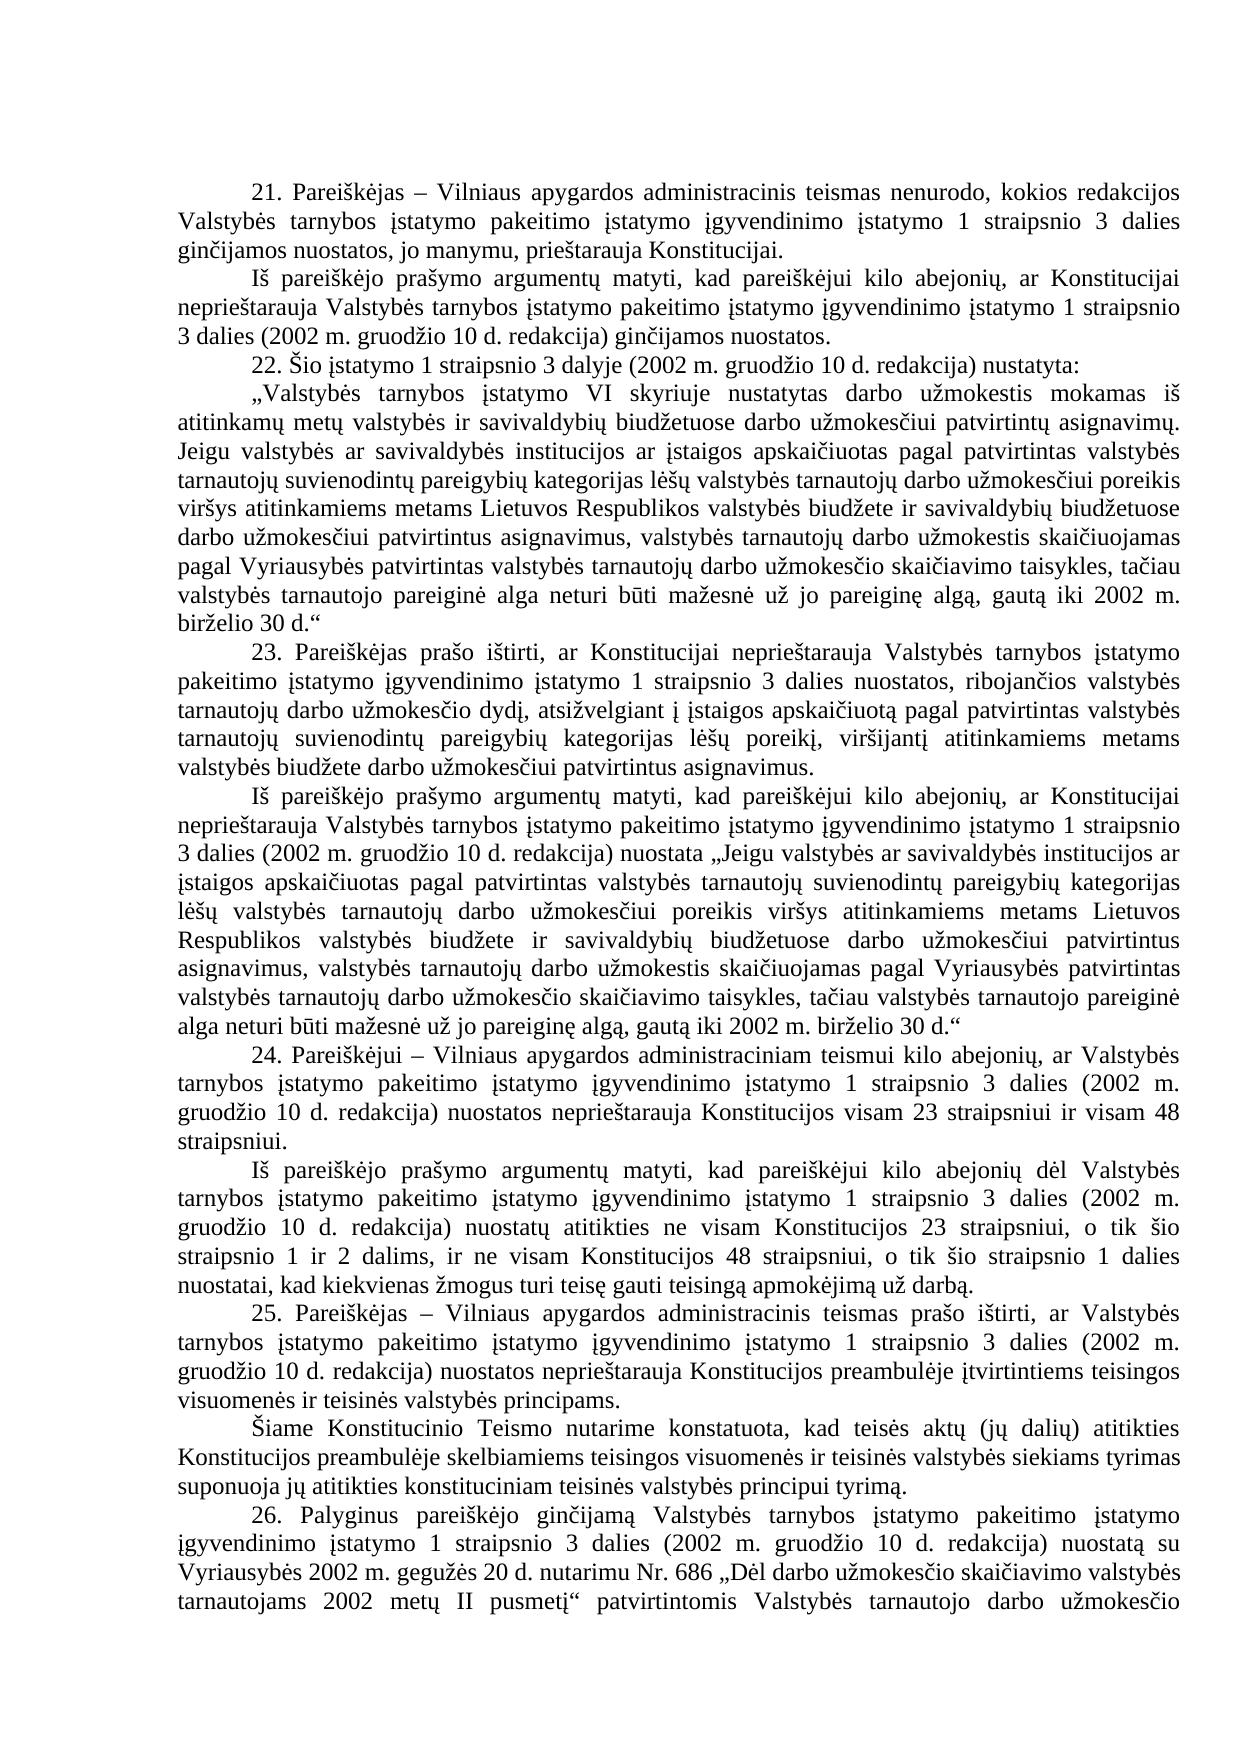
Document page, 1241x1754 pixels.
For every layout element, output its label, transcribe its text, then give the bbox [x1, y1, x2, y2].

text 25. Pareiškėjas – Vilniaus apygardos administracinis teismas prašo ištirti, ar Valstybės tarnybos įstatymo pakeitimo įstatymo įgyvendinimo įstatymo 1 straipsnio 3 dalies (2002 m. gruodžio 10 d. redakcija) nuostatos neprieštarauja Konstitucijos preambulėje įtvirtintiems teisingos visuomenės ir teisinės valstybės principams. [177, 1298, 1181, 1413]
text „Valstybės tarnybos įstatymo VI skyriuje nustatytas darbo užmokestis mokamas iš atitinkamų metų valstybės ir savivaldybių biudžetuose darbo užmokesčiui patvirtintų asignavimų. Jeigu valstybės ar savivaldybės institucijos ar įstaigos apskaičiuotas pagal patvirtintas valstybės tarnautojų suvienodintų pareigybių kategorijas lėšų valstybės tarnautojų darbo užmokesčiui poreikis viršys atitinkamiems metams Lietuvos Respublikos valstybės biudžete ir savivaldybių biudžetuose darbo užmokesčiui patvirtintus asignavimus, valstybės tarnautojų darbo užmokestis skaičiuojamas pagal Vyriausybės patvirtintas valstybės tarnautojų darbo užmokesčio skaičiavimo taisykles, tačiau valstybės tarnautojo pareiginė alga neturi būti mažesnė už jo pareiginę algą, gautą iki 2002 m. birželio 30 d.“ [177, 378, 1181, 637]
text Šiame Konstitucinio Teismo nutarime konstatuota, kad teisės aktų (jų dalių) atitikties Konstitucijos preambulėje skelbiamiems teisingos visuomenės ir teisinės valstybės siekiams tyrimas suponuoja jų atitikties konstituciniam teisinės valstybės principui tyrimą. [177, 1413, 1181, 1500]
text 21. Pareiškėjas – Vilniaus apygardos administracinis teismas nenurodo, kokios redakcijos Valstybės tarnybos įstatymo pakeitimo įstatymo įgyvendinimo įstatymo 1 straipsnio 3 dalies ginčijamos nuostatos, jo manymu, prieštarauja Konstitucijai. [177, 177, 1181, 263]
text Iš pareiškėjo prašymo argumentų matyti, kad pareiškėjui kilo abejonių, ar Konstitucijai neprieštarauja Valstybės tarnybos įstatymo pakeitimo įstatymo įgyvendinimo įstatymo 1 straipsnio 3 dalies (2002 m. gruodžio 10 d. redakcija) ginčijamos nuostatos. [177, 263, 1181, 350]
text 22. Šio įstatymo 1 straipsnio 3 dalyje (2002 m. gruodžio 10 d. redakcija) nustatyta: [177, 350, 1181, 378]
text 26. Palyginus pareiškėjo ginčijamą Valstybės tarnybos įstatymo pakeitimo įstatymo įgyvendinimo įstatymo 1 straipsnio 3 dalies (2002 m. gruodžio 10 d. redakcija) nuostatą su Vyriausybės 2002 m. gegužės 20 d. nutarimu Nr. 686 „Dėl darbo užmokesčio skaičiavimo valstybės tarnautojams 2002 metų II pusmetį“ patvirtintomis Valstybės tarnautojo darbo užmokesčio [177, 1500, 1181, 1615]
text 23. Pareiškėjas prašo ištirti, ar Konstitucijai neprieštarauja Valstybės tarnybos įstatymo pakeitimo įstatymo įgyvendinimo įstatymo 1 straipsnio 3 dalies nuostatos, ribojančios valstybės tarnautojų darbo užmokesčio dydį, atsižvelgiant į įstaigos apskaičiuotą pagal patvirtintas valstybės tarnautojų suvienodintų pareigybių kategorijas lėšų poreikį, viršijantį atitinkamiems metams valstybės biudžete darbo užmokesčiui patvirtintus asignavimus. [177, 637, 1181, 781]
text 24. Pareiškėjui – Vilniaus apygardos administraciniam teismui kilo abejonių, ar Valstybės tarnybos įstatymo pakeitimo įstatymo įgyvendinimo įstatymo 1 straipsnio 3 dalies (2002 m. gruodžio 10 d. redakcija) nuostatos neprieštarauja Konstitucijos visam 23 straipsniui ir visam 48 straipsniui. [177, 1040, 1181, 1155]
text Iš pareiškėjo prašymo argumentų matyti, kad pareiškėjui kilo abejonių, ar Konstitucijai neprieštarauja Valstybės tarnybos įstatymo pakeitimo įstatymo įgyvendinimo įstatymo 1 straipsnio 3 dalies (2002 m. gruodžio 10 d. redakcija) nuostata „Jeigu valstybės ar savivaldybės institucijos ar įstaigos apskaičiuotas pagal patvirtintas valstybės tarnautojų suvienodintų pareigybių kategorijas lėšų valstybės tarnautojų darbo užmokesčiui poreikis viršys atitinkamiems metams Lietuvos Respublikos valstybės biudžete ir savivaldybių biudžetuose darbo užmokesčiui patvirtintus asignavimus, valstybės tarnautojų darbo užmokestis skaičiuojamas pagal Vyriausybės patvirtintas valstybės tarnautojų darbo užmokesčio skaičiavimo taisykles, tačiau valstybės tarnautojo pareiginė alga neturi būti mažesnė už jo pareiginę algą, gautą iki 2002 m. birželio 30 d.“ [177, 781, 1181, 1040]
text Iš pareiškėjo prašymo argumentų matyti, kad pareiškėjui kilo abejonių dėl Valstybės tarnybos įstatymo pakeitimo įstatymo įgyvendinimo įstatymo 1 straipsnio 3 dalies (2002 m. gruodžio 10 d. redakcija) nuostatų atitikties ne visam Konstitucijos 23 straipsniui, o tik šio straipsnio 1 ir 2 dalims, ir ne visam Konstitucijos 48 straipsniui, o tik šio straipsnio 1 dalies nuostatai, kad kiekvienas žmogus turi teisę gauti teisingą apmokėjimą už darbą. [177, 1155, 1181, 1298]
